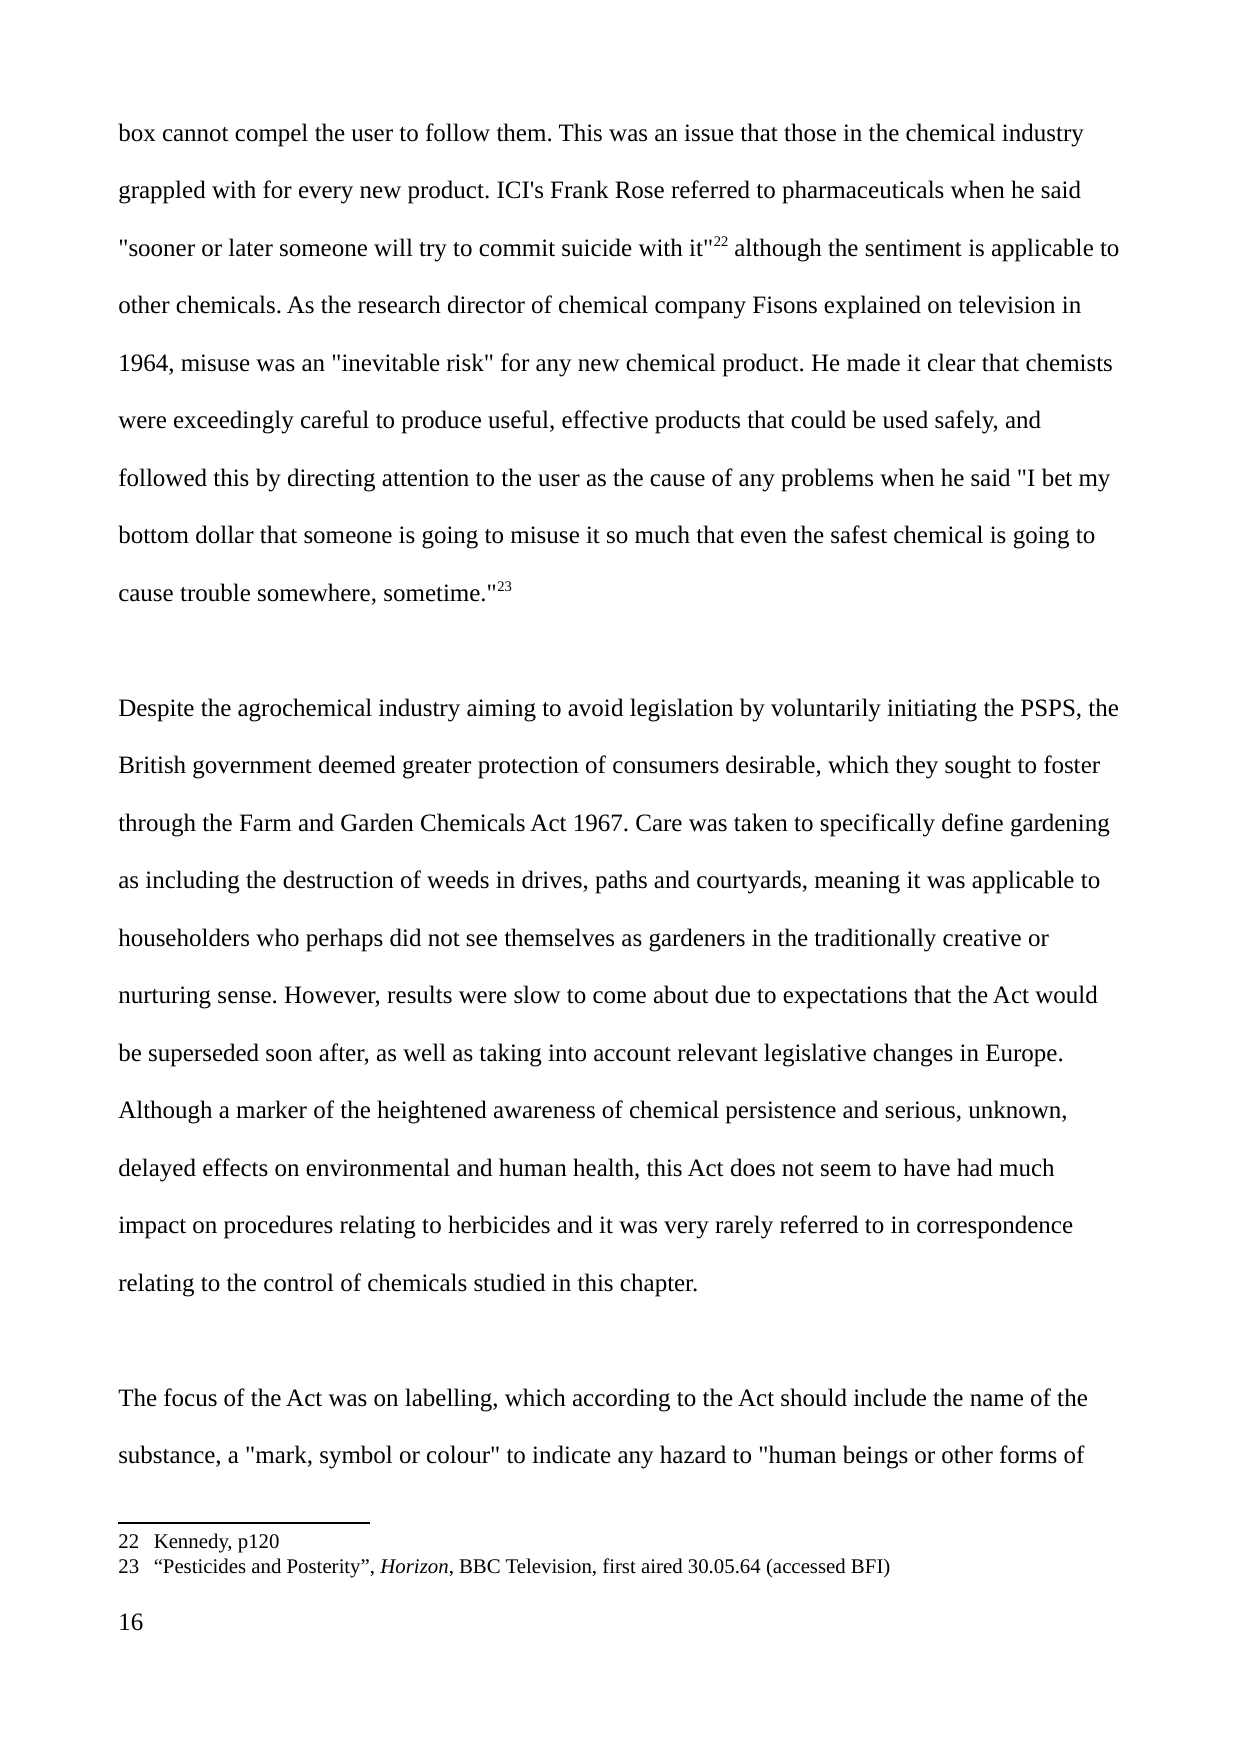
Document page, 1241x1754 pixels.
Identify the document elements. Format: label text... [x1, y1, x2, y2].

text Despite the agrochemical industry aiming to avoid legislation by voluntarily initiating the PSPS, the British government deemed greater protection of consumers desirable, which they sought to foster through the Farm and Garden Chemicals Act 1967. Care was taken to specifically define gardening as including the destruction of weeds in drives, paths and courtyards, meaning it was applicable to householders who perhaps did not see themselves as gardeners in the traditionally creative or nurturing sense. However, results were slow to come about due to expectations that the Act would be superseded soon after, as well as taking into account relevant legislative changes in Europe. Although a marker of the heightened awareness of chemical persistence and serious, unknown, delayed effects on environmental and human health, this Act does not seem to have had much impact on procedures relating to herbicides and it was very rarely referred to in correspondence relating to the control of chemicals studied in this chapter. [118, 693, 1122, 1297]
text Kennedy, p120 [118, 1529, 1122, 1553]
text box cannot compel the user to follow them. This was an issue that those in the chemical industry grappled with for every new product. ICI's Frank Rose referred to pharmaceuticals when he said "sooner or later someone will try to commit suicide with it" although the sentiment is applicable to other chemicals. As the research director of chemical company Fisons explained on television in 1964, misuse was an "inevitable risk" for any new chemical product. He made it clear that chemists were exceedingly careful to produce useful, effective products that could be used safely, and followed this by directing attention to the user as the cause of any problems when he said "I bet my bottom dollar that someone is going to misuse it so much that even the safest chemical is going to cause trouble somewhere, sometime." [118, 118, 1122, 607]
text The focus of the Act was on labelling, which according to the Act should include the name of the substance, a "mark, symbol or colour" to indicate any hazard to "human beings or other forms of [118, 1383, 1122, 1469]
text “Pesticides and Posterity”, Horizon, BBC Television, first aired 30.05.64 (accessed BFI) [118, 1553, 1122, 1578]
